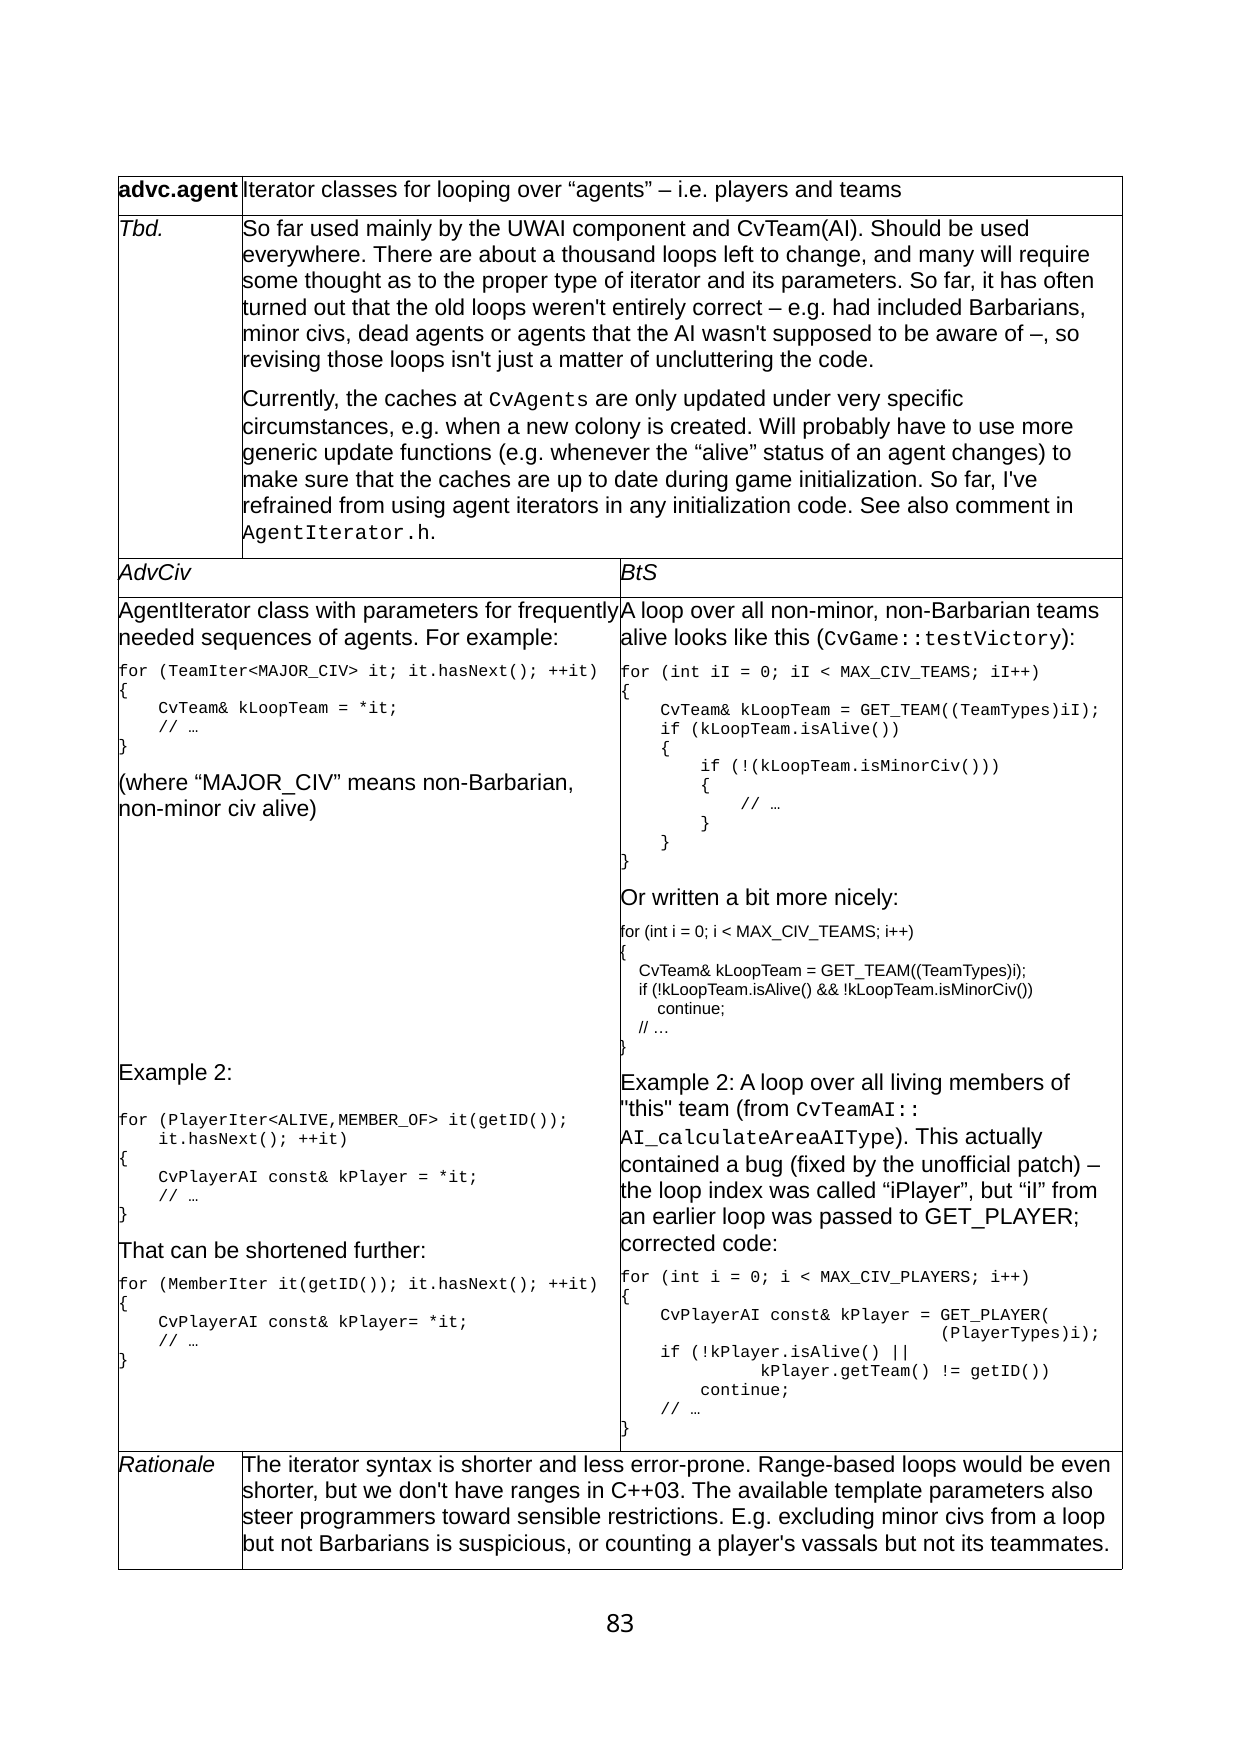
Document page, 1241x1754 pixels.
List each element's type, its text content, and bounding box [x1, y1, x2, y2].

table_header advc.agent [119, 177, 242, 214]
table_cell AgentIterator class with parameters for frequently needed sequences of agents. For example: for (TeamIter<MAJOR_CIV> it; it.hasNext(); ++it) { CvTeam& kLoopTeam = *it; // … } (where “MAJOR_CIV” means non-Barbarian, non-minor civ alive) Example 2: for (PlayerIter<ALIVE,MEMBER_OF> it(getID()); it.hasNext(); ++it) { CvPlayerAI const& kPlayer = *it; // … } That can be shortened further: for (MemberIter it(getID()); it.hasNext(); ++it) { CvPlayerAI const& kPlayer= *it; // … } [119, 598, 620, 1451]
table_cell Rationale [119, 1452, 242, 1568]
table_cell Tbd. [119, 216, 242, 558]
table_cell AdvCiv [119, 559, 620, 597]
table_cell So far used mainly by the UWAI component and CvTeam(AI). Should be used everywhere. There are about a thousand loops left to change, and many will require some thought as to the proper type of iterator and its parameters. So far, it has often turned out that the old loops weren't entirely correct – e.g. had included Barbarians, minor civs, dead agents or agents that the AI wasn't supposed to be aware of –, so revising those loops isn't just a matter of uncluttering the code. Currently, the caches at CvAgents are only updated under very specific circumstances, e.g. when a new colony is created. Will probably have to use more generic update functions (e.g. whenever the “alive” status of an agent changes) to make sure that the caches are up to date during game initialization. So far, I've refrained from using agent iterators in any initialization code. See also comment in AgentIterator.h. [243, 216, 1122, 558]
table_header Iterator classes for looping over “agents” – i.e. players and teams [243, 177, 1122, 214]
table_cell A loop over all non-minor, non-Barbarian teams alive looks like this (CvGame::testVictory): for (int iI = 0; iI < MAX_CIV_TEAMS; iI++) { CvTeam& kLoopTeam = GET_TEAM((TeamTypes)iI); if (kLoopTeam.isAlive()) { if (!(kLoopTeam.isMinorCiv())) { // … } } } Or written a bit more nicely: for (int i = 0; i < MAX_CIV_TEAMS; i++) { CvTeam& kLoopTeam = GET_TEAM((TeamTypes)i); if (!kLoopTeam.isAlive() && !kLoopTeam.isMinorCiv()) continue; // … } Example 2: A loop over all living members of "this" team (from CvTeamAI:: AI_calculateAreaAIType). This actually contained a bug (fixed by the unofficial patch) – the loop index was called “iPlayer”, but “iI” from an earlier loop was passed to GET_PLAYER; corrected code: for (int i = 0; i < MAX_CIV_PLAYERS; i++) { CvPlayerAI const& kPlayer = GET_PLAYER( (PlayerTypes)i); if (!kPlayer.isAlive() || kPlayer.getTeam() != getID()) continue; // … } [621, 598, 1122, 1451]
table_cell The iterator syntax is shorter and less error-prone. Range-based loops would be even shorter, but we don't have ranges in C++03. The available template parameters also steer programmers toward sensible restrictions. E.g. excluding minor civs from a loop but not Barbarians is suspicious, or counting a player's vassals but not its teammates. [243, 1452, 1122, 1568]
table_cell BtS [621, 559, 1122, 597]
